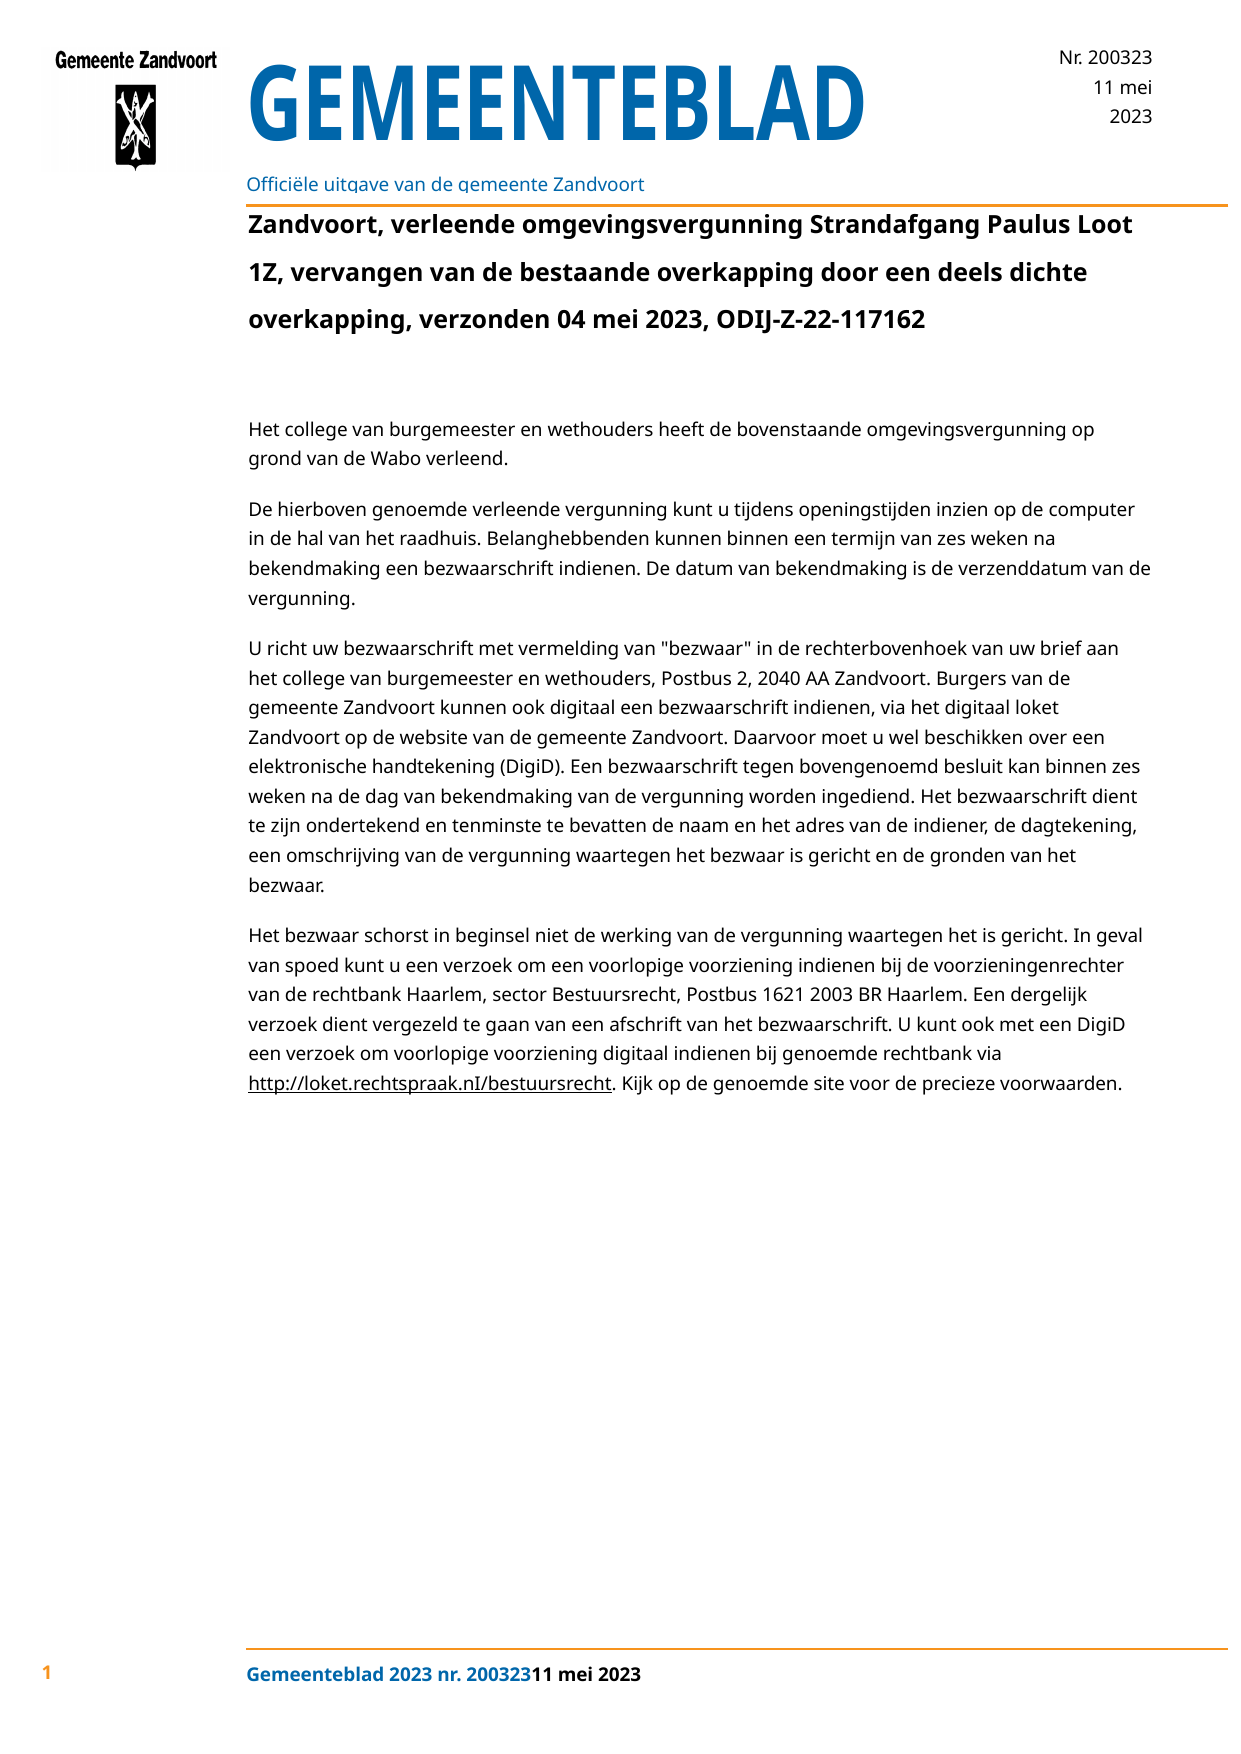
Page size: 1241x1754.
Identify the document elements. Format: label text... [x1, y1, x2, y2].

text Het college van burgemeester en wethouders heeft de bovenstaande omgevingsvergunning op grond van de Wabo verleend. [248, 416, 1152, 471]
text Het bezwaar schorst in beginsel niet de werking van de vergunning waartegen het is gericht. In geval van spoed kunt u een verzoek om een voorlopige voorziening indienen bij de voorzieningenrechter van de rechtbank Haarlem, sector Bestuursrecht, Postbus 1621 2003 BR Haarlem. Een dergelijk verzoek dient vergezeld te gaan van een afschrift van het bezwaarschrift. U kunt ook met een DigiD een verzoek om voorlopige voorziening digitaal indienen bij genoemde rechtbank via http://loket.rechtspraak.nI/bestuursrecht. Kijk op de genoemde site voor de precieze voorwaarden. [248, 922, 1152, 1096]
text U richt uw bezwaarschrift met vermelding van "bezwaar" in de rechterbovenhoek van uw brief aan het college van burgemeester en wethouders, Postbus 2, 2040 AA Zandvoort. Burgers van de gemeente Zandvoort kunnen ook digitaal een bezwaarschrift indienen, via het digitaal loket Zandvoort op de website van de gemeente Zandvoort. Daarvoor moet u wel beschikken over een elektronische handtekening (DigiD). Een bezwaarschrift tegen bovengenoemd besluit kan binnen zes weken na de dag van bekendmaking van de vergunning worden ingediend. Het bezwaarschrift dient te zijn ondertekend en tenminste te bevatten de naam en het adres van de indiener, de dagtekening, een omschrijving van de vergunning waartegen het bezwaar is gericht en de gronden van het bezwaar. [248, 635, 1152, 897]
picture [41, 47, 231, 172]
text De hierboven genoemde verleende vergunning kunt u tijdens openingstijden inzien op de computer in de hal van het raadhuis. Belanghebbenden kunnen binnen een termijn van zes weken na bekendmaking een bezwaarschrift indienen. De datum van bekendmaking is de verzenddatum van de vergunning. [248, 496, 1152, 610]
text Zandvoort, verleende omgevingsvergunning Strandafgang Paulus Loot 1Z, vervangen van de bestaande overkapping door een deels dichte overkapping, verzonden 04 mei 2023, ODIJ-Z-22-117162 [248, 207, 1152, 336]
